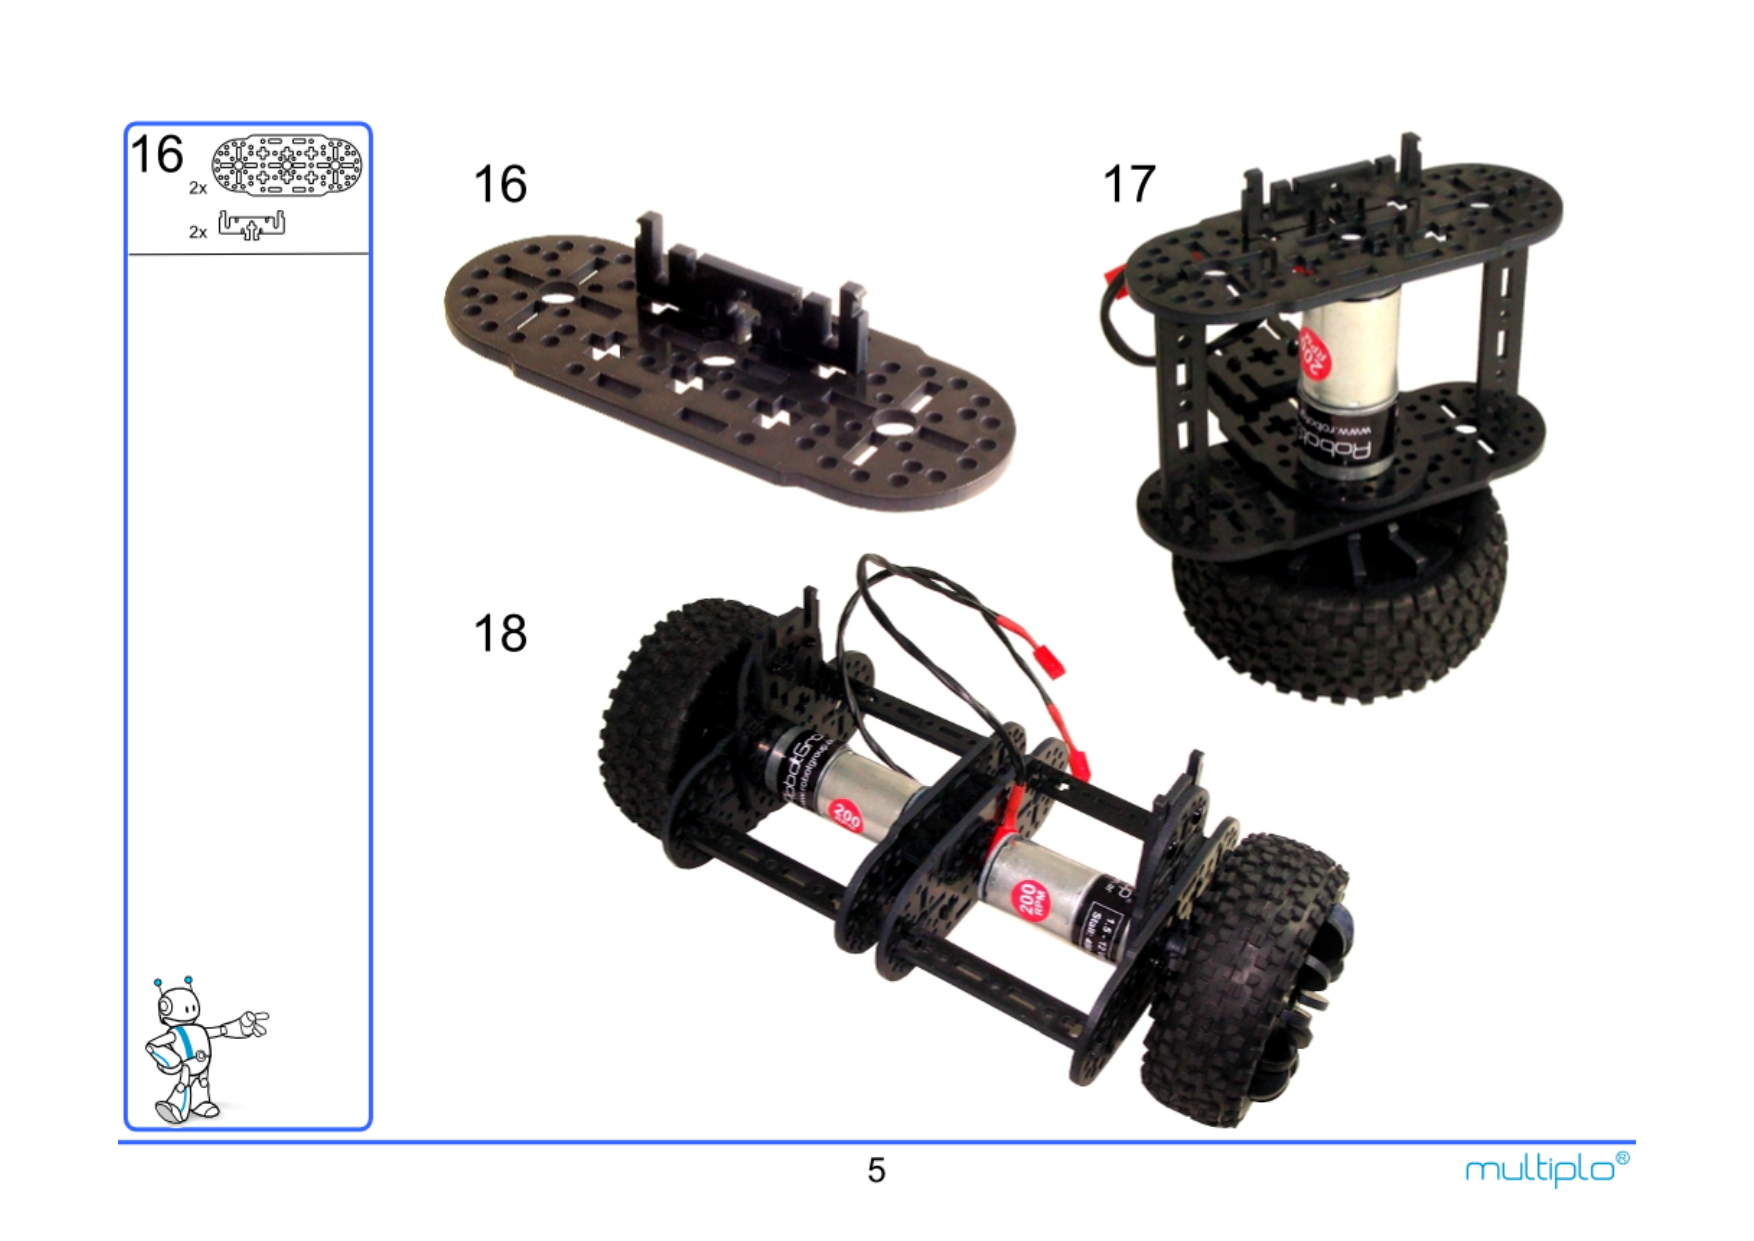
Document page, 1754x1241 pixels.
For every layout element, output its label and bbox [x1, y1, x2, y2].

picture [118, 118, 1636, 1192]
